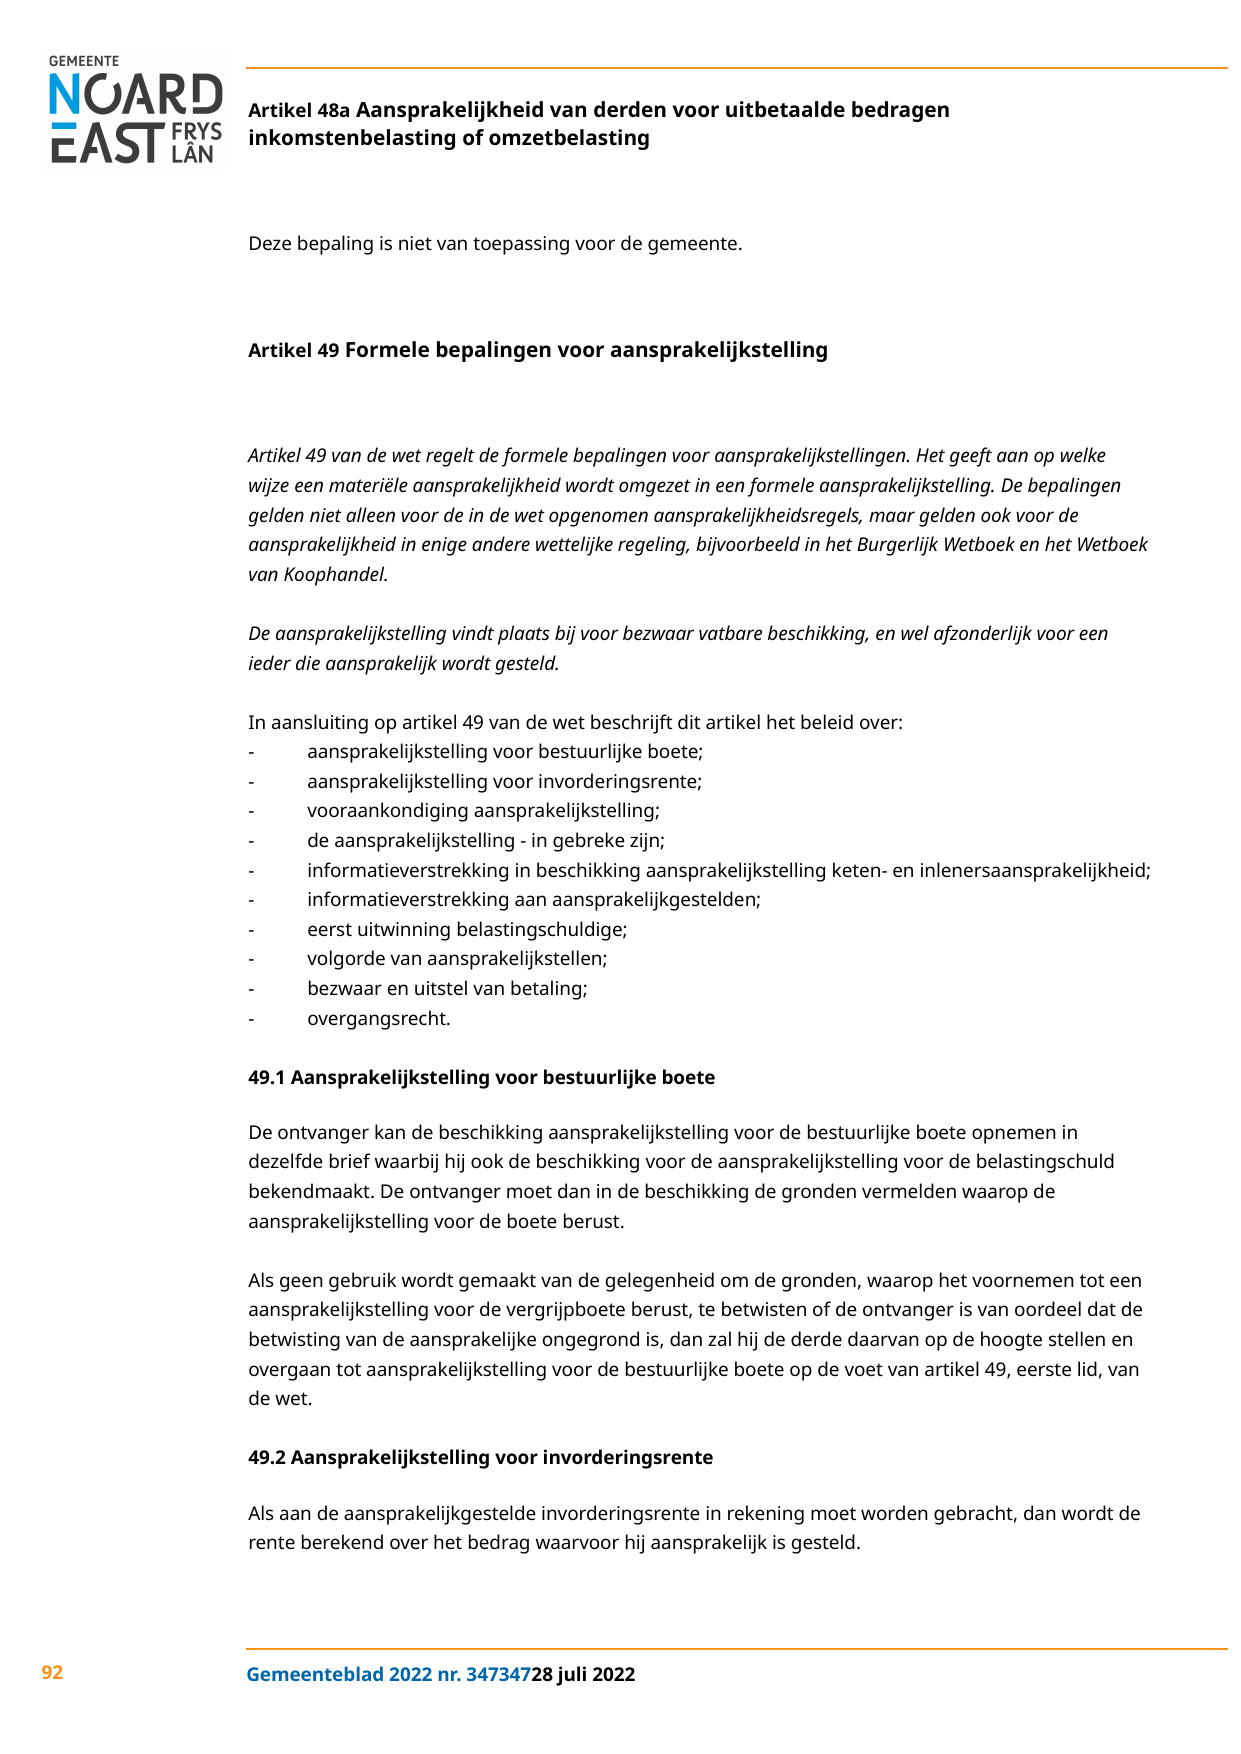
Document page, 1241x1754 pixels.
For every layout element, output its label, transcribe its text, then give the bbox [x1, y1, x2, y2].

text Artikel 49 Formele bepalingen voor aansprakelijkstelling [248, 335, 1152, 364]
list bezwaar en uitstel van betaling; [248, 975, 1152, 1001]
list aansprakelijkstelling voor invorderingsrente; [248, 768, 1152, 794]
text In aansluiting op artikel 49 van de wet beschrijft dit artikel het beleid over: [248, 709, 1152, 734]
list informatieverstrekking aan aansprakelijkgestelden; [248, 886, 1152, 912]
text De aansprakelijkstelling vindt plaats bij voor bezwaar vatbare beschikking, en wel afzonderlijk voor een ieder die aansprakelijk wordt gesteld. [248, 620, 1152, 675]
picture [41, 47, 231, 172]
list volgorde van aansprakelijkstellen; [248, 946, 1152, 971]
text 49.2 Aansprakelijkstelling voor invorderingsrente [248, 1444, 1152, 1470]
text Artikel 49 van de wet regelt de formele bepalingen voor aansprakelijkstellingen. Het geeft aan op welke wijze een materiële aansprakelijkheid wordt omgezet in een formele aansprakelijkstelling. De bepalingen gelden niet alleen voor de in de wet opgenomen aansprakelijkheidsregels, maar gelden ook voor de aansprakelijkheid in enige andere wettelijke regeling, bijvoorbeeld in het Burgerlijk Wetboek en het Wetboek van Koophandel. [248, 443, 1152, 587]
text Artikel 48a Aansprakelijkheid van derden voor uitbetaalde bedragen inkomstenbelasting of omzetbelasting [248, 95, 1152, 152]
list eerst uitwinning belastingschuldige; [248, 916, 1152, 942]
list aansprakelijkstelling voor bestuurlijke boete; [248, 738, 1152, 764]
text Als aan de aansprakelijkgestelde invorderingsrente in rekening moet worden gebracht, dan wordt de rente berekend over het bedrag waarvoor hij aansprakelijk is gesteld. [248, 1500, 1152, 1555]
text De ontvanger kan de beschikking aansprakelijkstelling voor de bestuurlijke boete opnemen in dezelfde brief waarbij hij ook de beschikking voor de aansprakelijkstelling voor de belastingschuld bekendmaakt. De ontvanger moet dan in de beschikking de gronden vermelden waarop de aansprakelijkstelling voor de boete berust. [248, 1119, 1152, 1234]
list informatieverstrekking in beschikking aansprakelijkstelling keten- en inlenersaansprakelijkheid; [248, 857, 1152, 882]
list vooraankondiging aansprakelijkstelling; [248, 798, 1152, 823]
list de aansprakelijkstelling - in gebreke zijn; [248, 827, 1152, 853]
text Als geen gebruik wordt gemaakt van de gelegenheid om de gronden, waarop het voornemen tot een aansprakelijkstelling voor de vergrijpboete berust, te betwisten of de ontvanger is van oordeel dat de betwisting van de aansprakelijke ongegrond is, dan zal hij de derde daarvan op de hoogte stellen en overgaan tot aansprakelijkstelling voor de bestuurlijke boete op de voet van artikel 49, eerste lid, van de wet. [248, 1267, 1152, 1411]
text Deze bepaling is niet van toepassing voor de gemeente. [248, 231, 1152, 256]
text 49.1 Aansprakelijkstelling voor bestuurlijke boete [248, 1064, 1152, 1089]
list overgangsrecht. [248, 1005, 1152, 1030]
